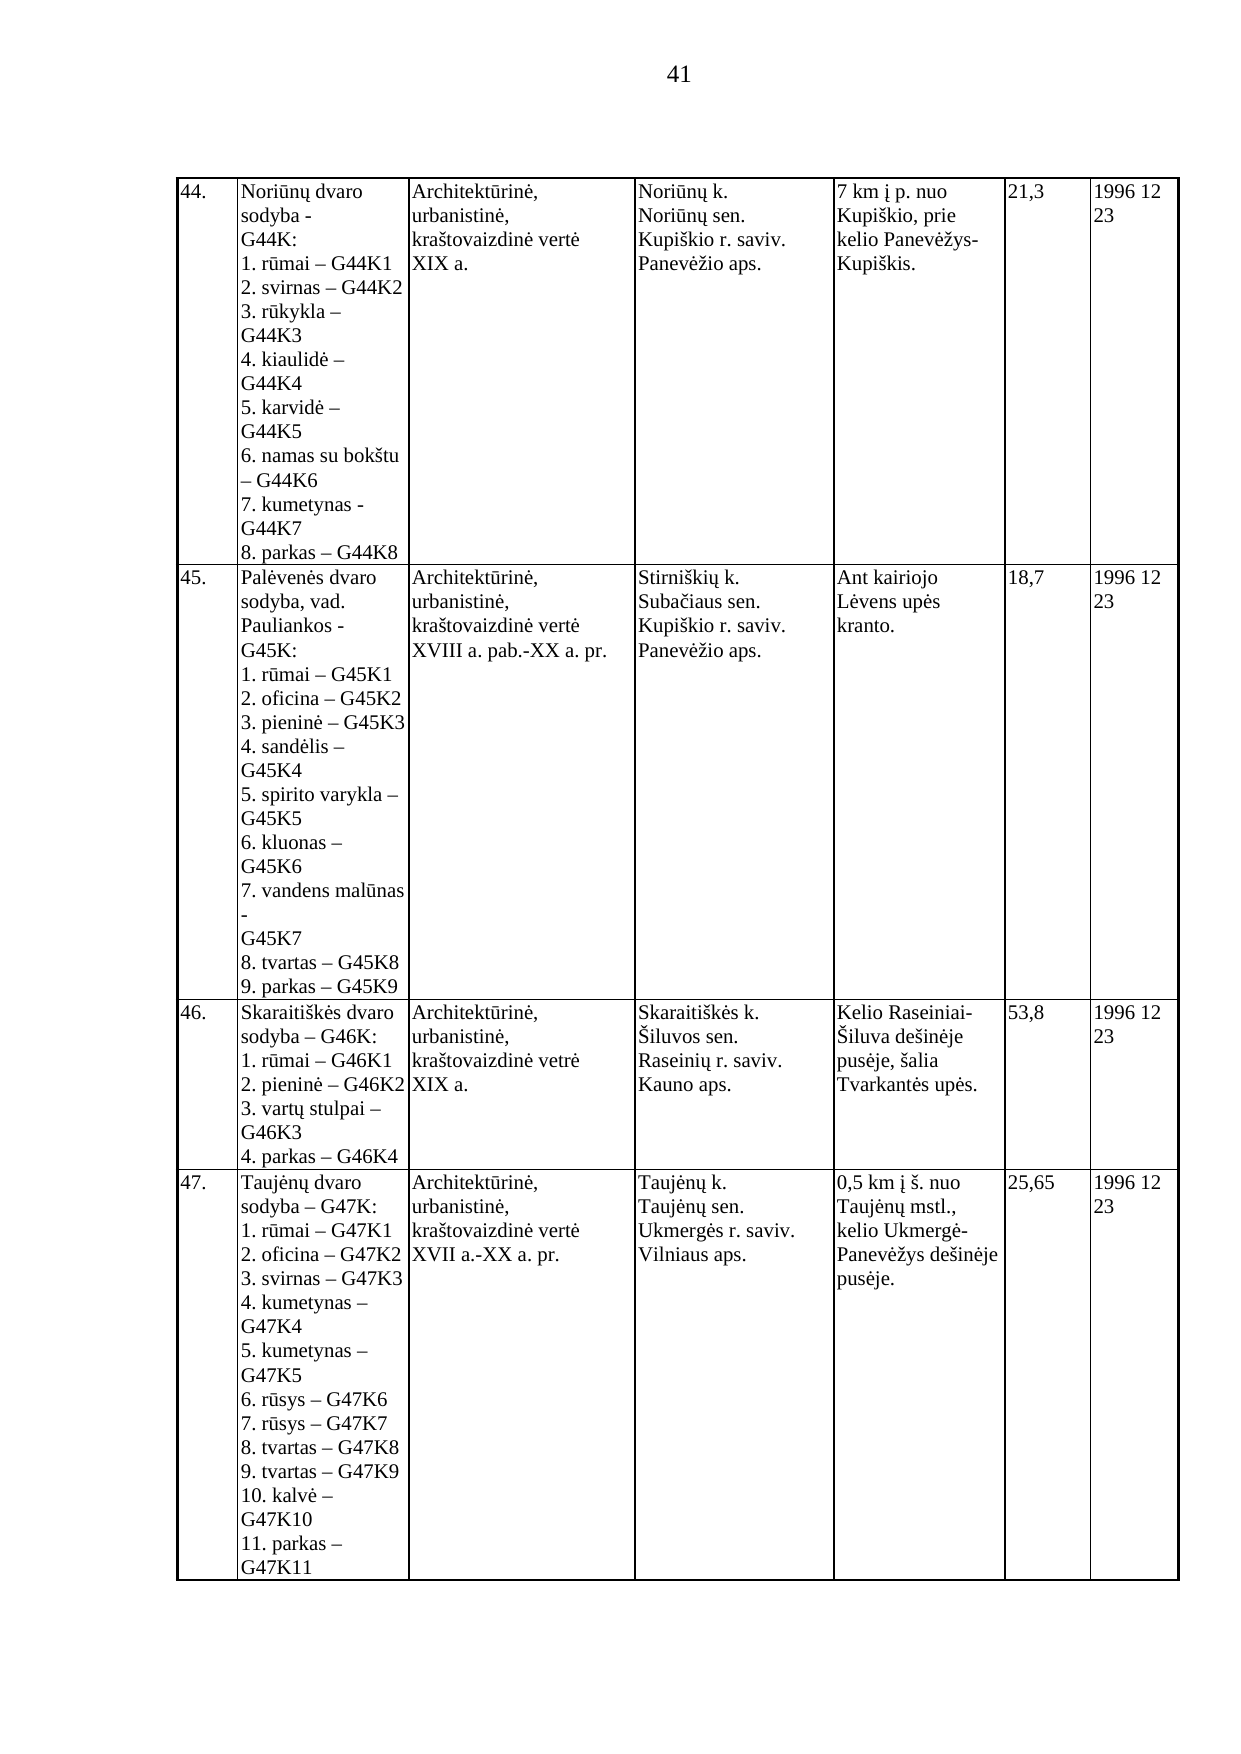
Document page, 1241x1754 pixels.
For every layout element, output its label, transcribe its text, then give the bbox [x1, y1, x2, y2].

table_cell Architektūrinė, urbanistinė, kraštovaizdinė vertė XVII a.-XX a. pr. [410, 1170, 634, 1579]
table_cell 1996 12 23 [1091, 1000, 1177, 1168]
table_cell Taujėnų k. Taujėnų sen. Ukmergės r. saviv. Vilniaus aps. [636, 1170, 833, 1579]
table_cell 45. [179, 565, 237, 998]
table_header Noriūnų dvaro sodyba - G44K: 1. rūmai – G44K1 2. svirnas – G44K2 3. rūkykla – G44K3 4. kiaulidė – G44K4 5. karvidė – G44K5 6. namas su bokštu – G44K6 7. kumetynas -G44K7 8. parkas – G44K8 [238, 179, 408, 564]
table_cell 46. [179, 1000, 237, 1168]
table_cell Taujėnų dvaro sodyba – G47K: 1. rūmai – G47K1 2. oficina – G47K2 3. svirnas – G47K3 4. kumetynas – G47K4 5. kumetynas – G47K5 6. rūsys – G47K6 7. rūsys – G47K7 8. tvartas – G47K8 9. tvartas – G47K9 10. kalvė – G47K10 11. parkas – G47K11 [238, 1170, 408, 1579]
table_cell Palėvenės dvaro sodyba, vad. Pauliankos - G45K: 1. rūmai – G45K1 2. oficina – G45K2 3. pieninė – G45K3 4. sandėlis – G45K4 5. spirito varykla – G45K5 6. kluonas – G45K6 7. vandens malūnas - G45K7 8. tvartas – G45K8 9. parkas – G45K9 [238, 565, 408, 998]
table_cell Ant kairiojo Lėvens upės kranto. [835, 565, 1004, 998]
table_header 7 km į p. nuo Kupiškio, prie kelio Panevėžys-Kupiškis. [835, 179, 1004, 564]
table_cell Architektūrinė, urbanistinė, kraštovaizdinė vertė XVIII a. pab.-XX a. pr. [410, 565, 634, 998]
table_cell 0,5 km į š. nuo Taujėnų mstl., kelio Ukmergė-Panevėžys dešinėje pusėje. [835, 1170, 1004, 1579]
table_header 1996 12 23 [1091, 179, 1177, 564]
table_header Architektūrinė, urbanistinė, kraštovaizdinė vertė XIX a. [410, 179, 634, 564]
table_header 44. [179, 179, 237, 564]
table_cell 1996 12 23 [1091, 1170, 1177, 1579]
table_header [1180, 177, 1187, 564]
table_cell Stirniškių k. Subačiaus sen. Kupiškio r. saviv. Panevėžio aps. [636, 565, 833, 998]
table_cell 25,65 [1006, 1170, 1090, 1579]
table_cell [1180, 999, 1187, 1168]
table_cell [1180, 564, 1187, 998]
table_cell Skaraitiškės k. Šiluvos sen. Raseinių r. saviv. Kauno aps. [636, 1000, 833, 1168]
table_header Noriūnų k. Noriūnų sen. Kupiškio r. saviv. Panevėžio aps. [636, 179, 833, 564]
table_header 21,3 [1006, 179, 1090, 564]
table_cell Skaraitiškės dvaro sodyba – G46K: 1. rūmai – G46K1 2. pieninė – G46K2 3. vartų stulpai – G46K3 4. parkas – G46K4 [238, 1000, 408, 1168]
table_cell Architektūrinė, urbanistinė, kraštovaizdinė vetrė XIX a. [410, 1000, 634, 1168]
table_cell [1180, 1169, 1187, 1579]
table_cell 18,7 [1006, 565, 1090, 998]
table_cell 1996 12 23 [1091, 565, 1177, 998]
table_cell Kelio Raseiniai-Šiluva dešinėje pusėje, šalia Tvarkantės upės. [835, 1000, 1004, 1168]
table_cell 53,8 [1006, 1000, 1090, 1168]
table_cell 47. [179, 1170, 237, 1579]
